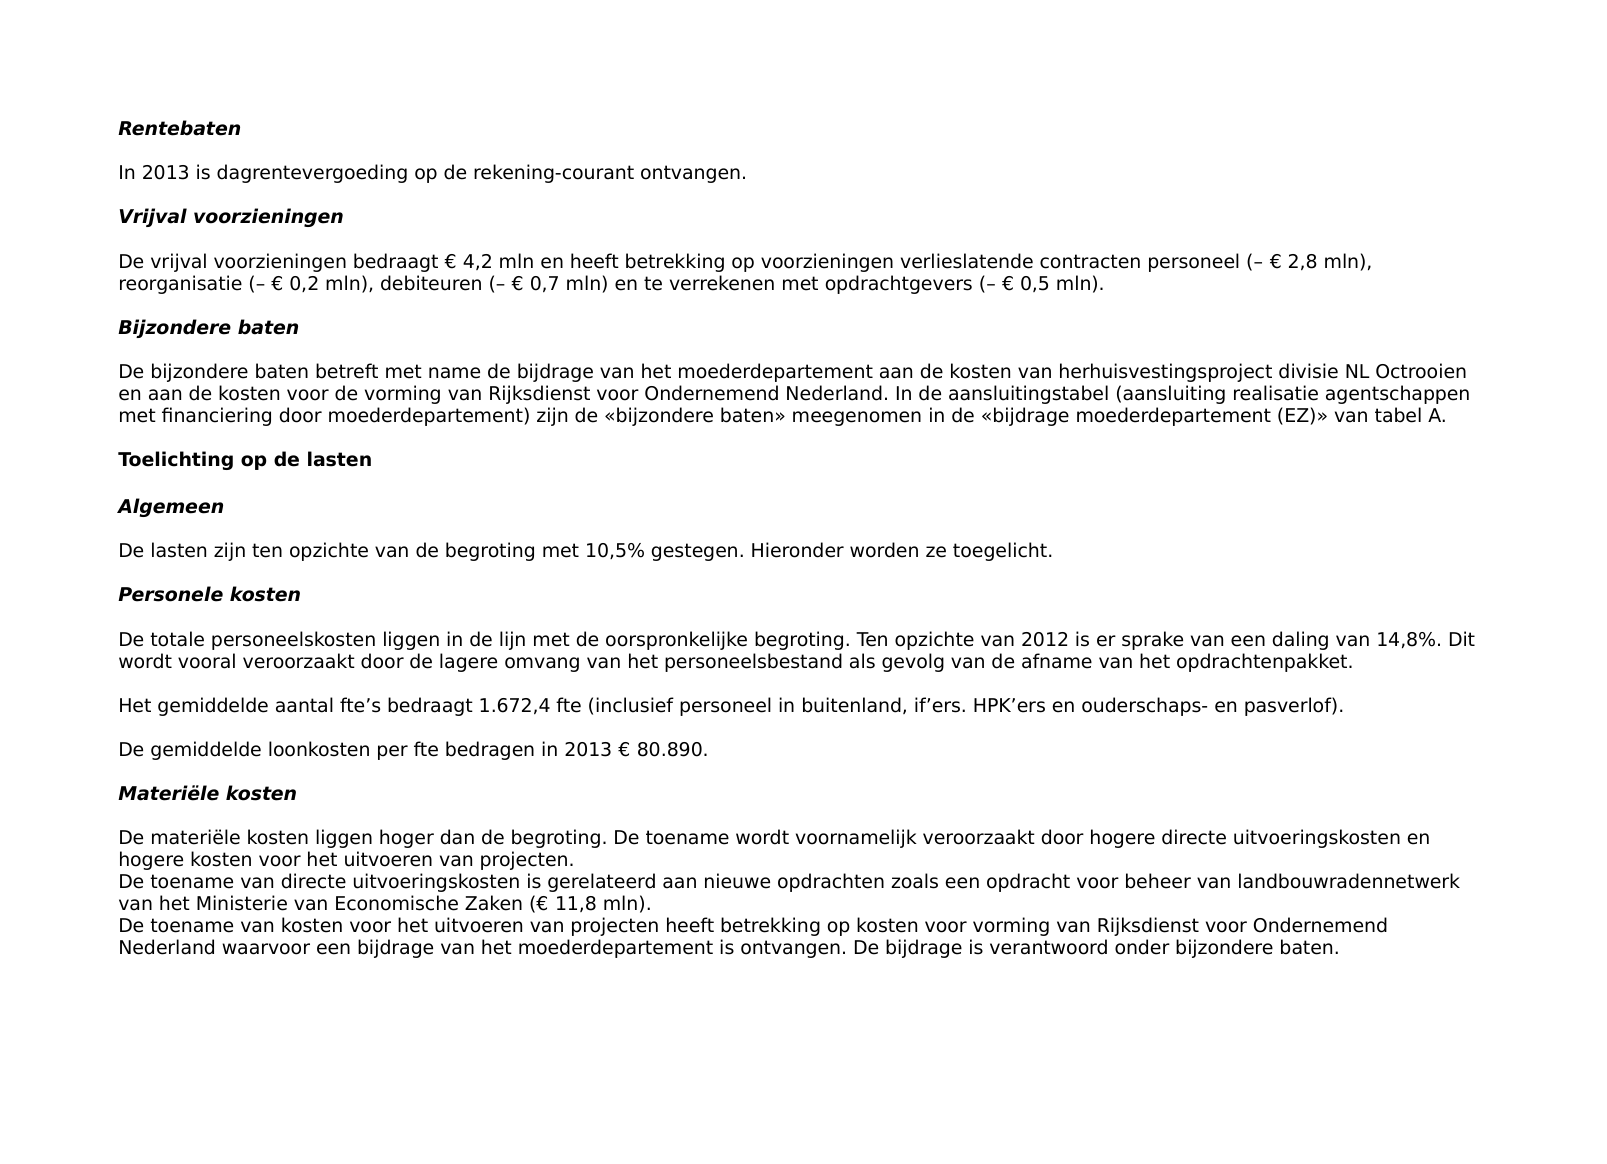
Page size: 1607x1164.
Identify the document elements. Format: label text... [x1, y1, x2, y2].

subtitle Personele kosten [118, 584, 1488, 606]
text Het gemiddelde aantal fte’s bedraagt 1.672,4 fte (inclusief personeel in buitenland, if’ers. HPK’ers en ouderschaps- en pasverlof). [118, 695, 1488, 717]
subtitle Toelichting op de lasten [118, 449, 1488, 471]
text De toename van kosten voor het uitvoeren van projecten heeft betrekking op kosten voor vorming van Rijksdienst voor Ondernemend Nederland waarvoor een bijdrage van het moederdepartement is ontvangen. De bijdrage is verantwoord onder bijzondere baten. [118, 915, 1488, 959]
text De materiële kosten liggen hoger dan de begroting. De toename wordt voornamelijk veroorzaakt door hogere directe uitvoeringskosten en hogere kosten voor het uitvoeren van projecten. [118, 827, 1488, 871]
text De vrijval voorzieningen bedraagt € 4,2 mln en heeft betrekking op voorzieningen verlieslatende contracten personeel (– € 2,8 mln), reorganisatie (– € 0,2 mln), debiteuren (– € 0,7 mln) en te verrekenen met opdrachtgevers (– € 0,5 mln). [118, 251, 1488, 294]
text De lasten zijn ten opzichte van de begroting met 10,5% gestegen. Hieronder worden ze toegelicht. [118, 540, 1488, 562]
subtitle Rentebaten [118, 118, 1488, 140]
text De bijzondere baten betreft met name de bijdrage van het moederdepartement aan de kosten van herhuisvestingsproject divisie NL Octrooien en aan de kosten voor de vorming van Rijksdienst voor Ondernemend Nederland. In de aansluitingstabel (aansluiting realisatie agentschappen met financiering door moederdepartement) zijn de «bijzondere baten» meegenomen in de «bijdrage moederdepartement (EZ)» van tabel A. [118, 361, 1488, 427]
text De gemiddelde loonkosten per fte bedragen in 2013 € 80.890. [118, 739, 1488, 761]
subtitle Algemeen [118, 496, 1488, 518]
text De toename van directe uitvoeringskosten is gerelateerd aan nieuwe opdrachten zoals een opdracht voor beheer van landbouwradennetwerk van het Ministerie van Economische Zaken (€ 11,8 mln). [118, 871, 1488, 915]
subtitle Vrijval voorzieningen [118, 206, 1488, 228]
text In 2013 is dagrentevergoeding op de rekening-courant ontvangen. [118, 162, 1488, 184]
text De totale personeelskosten liggen in de lijn met de oorspronkelijke begroting. Ten opzichte van 2012 is er sprake van een daling van 14,8%. Dit wordt vooral veroorzaakt door de lagere omvang van het personeelsbestand als gevolg van de afname van het opdrachtenpakket. [118, 628, 1488, 672]
subtitle Materiële kosten [118, 783, 1488, 805]
subtitle Bijzondere baten [118, 317, 1488, 339]
